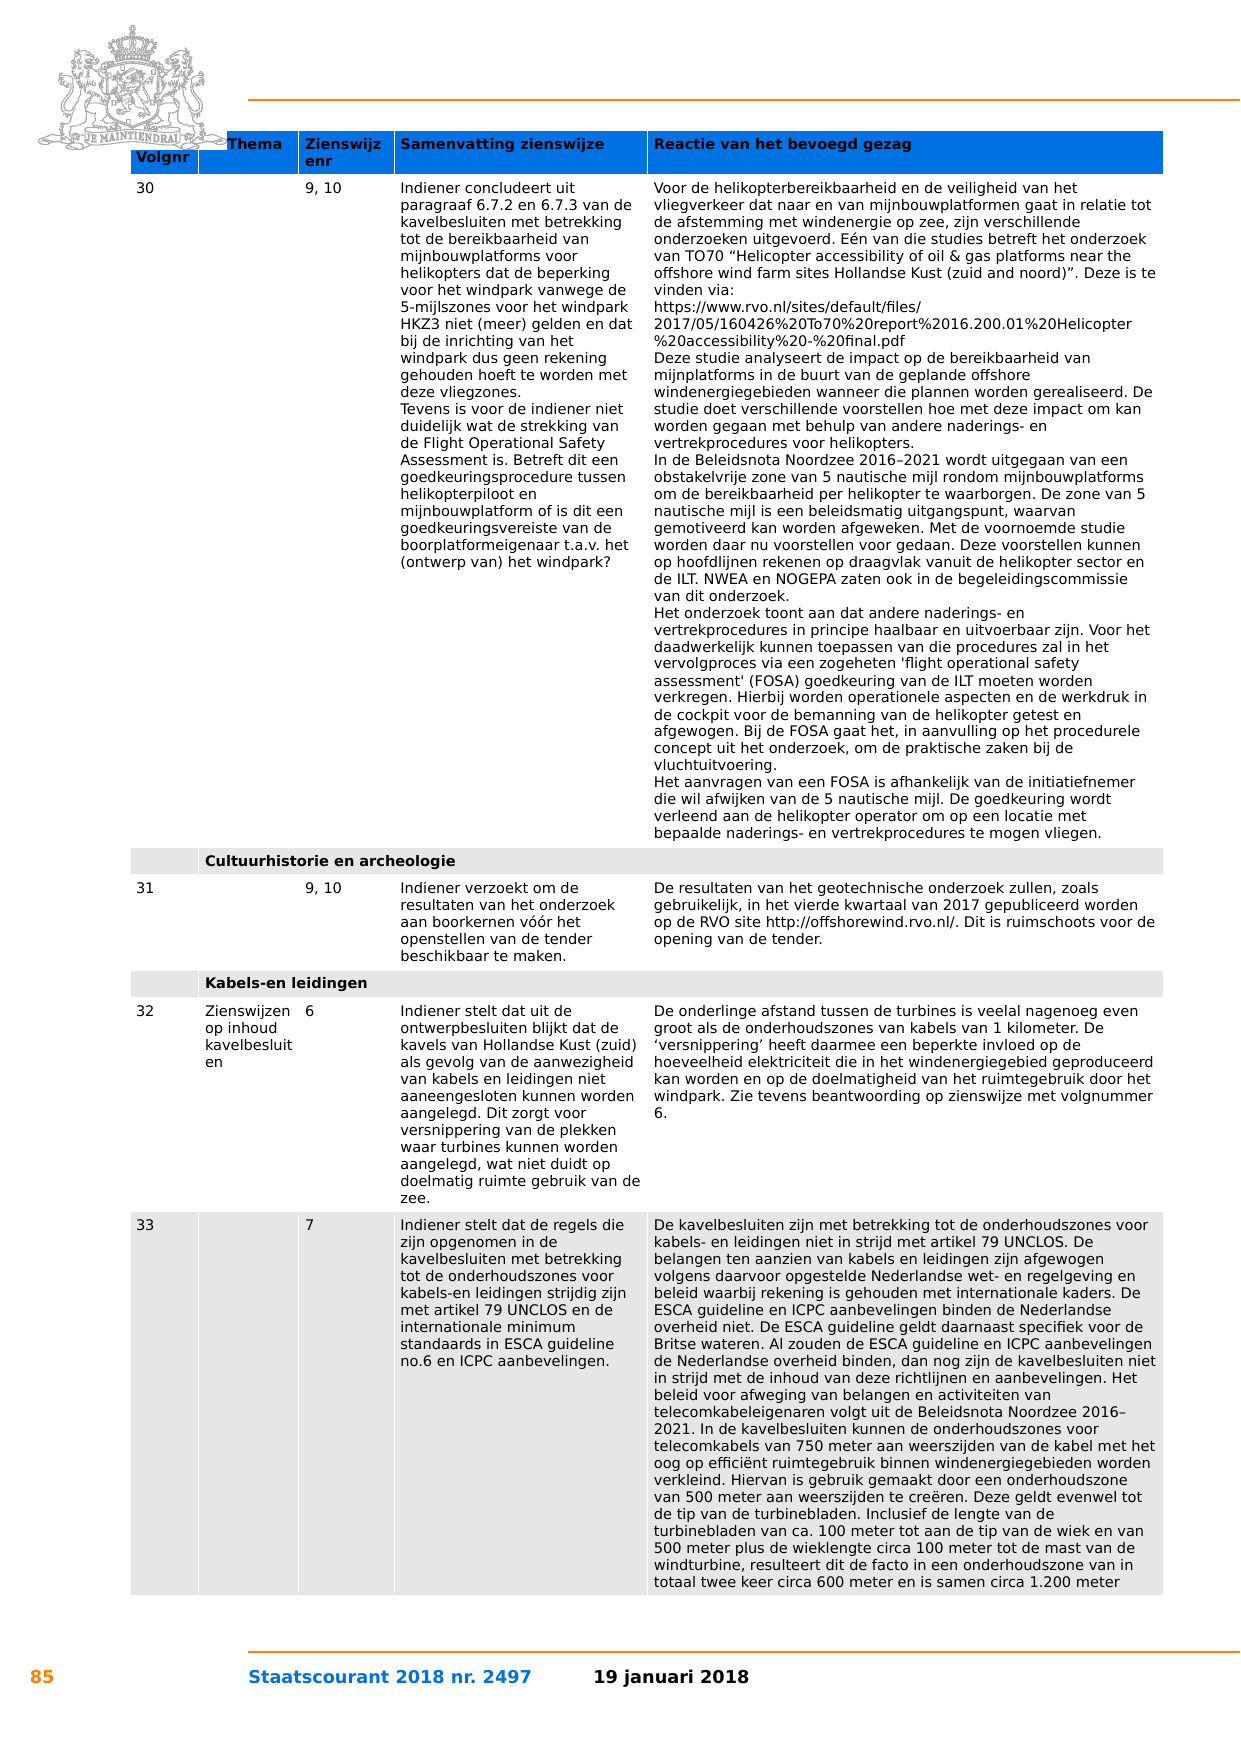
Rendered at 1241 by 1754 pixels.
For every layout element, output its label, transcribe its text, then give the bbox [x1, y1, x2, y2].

table_cell Kabels-en leidingen [199, 971, 1163, 997]
table_header Volgnr [131, 150, 198, 174]
table_cell Voor de helikopterbereikbaarheid en de veiligheid van het vliegverkeer dat naar en van mijnbouwplatformen gaat in relatie tot de afstemming met windenergie op zee, zijn verschillende onderzoeken uitgevoerd. Eén van die studies betreft het onderzoek van TO70 “Helicopter accessibility of oil & gas platforms near the offshore wind farm sites Hollandse Kust (zuid and noord)”. Deze is te vinden via: https://www.rvo.nl/sites/default/files/2017/05/160426%20To70%20report%2016.200.01%20Helicopter%20accessibility%20-%20final.pdf Deze studie analyseert de impact op de bereikbaarheid van mijnplatforms in de buurt van de geplande offshore windenergiegebieden wanneer die plannen worden gerealiseerd. De studie doet verschillende voorstellen hoe met deze impact om kan worden gegaan met behulp van andere naderings- en vertrekprocedures voor helikopters. In de Beleidsnota Noordzee 2016–2021 wordt uitgegaan van een obstakelvrije zone van 5 nautische mijl rondom mijnbouwplatforms om de bereikbaarheid per helikopter te waarborgen. De zone van 5 nautische mijl is een beleidsmatig uitgangspunt, waarvan gemotiveerd kan worden afgeweken. Met de voornoemde studie worden daar nu voorstellen voor gedaan. Deze voorstellen kunnen op hoofdlijnen rekenen op draagvlak vanuit de helikopter sector en de ILT. NWEA en NOGEPA zaten ook in de begeleidingscommissie van dit onderzoek. Het onderzoek toont aan dat andere naderings- en vertrekprocedures in principe haalbaar en uitvoerbaar zijn. Voor het daadwerkelijk kunnen toepassen van die procedures zal in het vervolgproces via een zogeheten 'flight operational safety assessment' (FOSA) goedkeuring van de ILT moeten worden verkregen. Hierbij worden operationele aspecten en de werkdruk in de cockpit voor de bemanning van de helikopter getest en afgewogen. Bij de FOSA gaat het, in aanvulling op het procedurele concept uit het onderzoek, om de praktische zaken bij de vluchtuitvoering. Het aanvragen van een FOSA is afhankelijk van de initiatiefnemer die wil afwijken van de 5 nautische mijl. De goedkeuring wordt verleend aan de helikopter operator om op een locatie met bepaalde naderings- en vertrekprocedures te mogen vliegen. [648, 175, 1163, 847]
table_cell De resultaten van het geotechnische onderzoek zullen, zoals gebruikelijk, in het vierde kwartaal van 2017 gepubliceerd worden op de RVO site http://offshorewind.rvo.nl/. Dit is ruimschoots voor de opening van de tender. [648, 875, 1163, 969]
table_header Thema [199, 131, 298, 174]
table_header Samenvatting zienswijze [395, 131, 647, 174]
table_cell [131, 971, 198, 997]
table_cell Indiener concludeert uit paragraaf 6.7.2 en 6.7.3 van de kavelbesluiten met betrekking tot de bereikbaarheid van mijnbouwplatforms voor helikopters dat de beperking voor het windpark vanwege de 5-mijlszones voor het windpark HKZ3 niet (meer) gelden en dat bij de inrichting van het windpark dus geen rekening gehouden hoeft te worden met deze vliegzones. Tevens is voor de indiener niet duidelijk wat de strekking van de Flight Operational Safety Assessment is. Betreft dit een goedkeuringsprocedure tussen helikopterpiloot en mijnbouwplatform of is dit een goedkeuringsvereiste van de boorplatformeigenaar t.a.v. het (ontwerp van) het windpark? [395, 175, 647, 847]
table_cell Indiener stelt dat uit de ontwerpbesluiten blijkt dat de kavels van Hollandse Kust (zuid) als gevolg van de aanwezigheid van kabels en leidingen niet aaneengesloten kunnen worden aangelegd. Dit zorgt voor versnippering van de plekken waar turbines kunnen worden aangelegd, wat niet duidt op doelmatig ruimte gebruik van de zee. [395, 998, 647, 1211]
table_cell [199, 875, 298, 969]
table_cell 9, 10 [299, 175, 394, 847]
table_cell 33 [131, 1212, 198, 1595]
table_cell Zienswijzen op inhoud kavelbesluiten [199, 998, 298, 1211]
table_cell Indiener verzoekt om de resultaten van het onderzoek aan boorkernen vóór het openstellen van de tender beschikbaar te maken. [395, 875, 647, 969]
table_cell 6 [299, 998, 394, 1211]
table_cell Cultuurhistorie en archeologie [199, 848, 1163, 874]
picture [38, 25, 227, 150]
table_cell Indiener stelt dat de regels die zijn opgenomen in de kavelbesluiten met betrekking tot de onderhoudszones voor kabels-en leidingen strijdig zijn met artikel 79 UNCLOS en de internationale minimum standaards in ESCA guideline no.6 en ICPC aanbevelingen. [395, 1212, 647, 1595]
table_cell 32 [131, 998, 198, 1211]
table_header Reactie van het bevoegd gezag [648, 131, 1163, 174]
table_cell [199, 175, 298, 847]
table_cell De onderlinge afstand tussen de turbines is veelal nagenoeg even groot als de onderhoudszones van kabels van 1 kilometer. De ‘versnippering’ heeft daarmee een beperkte invloed op de hoeveelheid elektriciteit die in het windenergiegebied geproduceerd kan worden en op de doelmatigheid van het ruimtegebruik door het windpark. Zie tevens beantwoording op zienswijze met volgnummer 6. [648, 998, 1163, 1211]
table_cell 30 [131, 175, 198, 847]
table_cell [199, 1212, 298, 1595]
table_cell [131, 848, 198, 874]
table_header Zienswijzenr [299, 131, 394, 174]
table_cell 31 [131, 875, 198, 969]
table_cell 7 [299, 1212, 394, 1595]
table_cell De kavelbesluiten zijn met betrekking tot de onderhoudszones voor kabels- en leidingen niet in strijd met artikel 79 UNCLOS. De belangen ten aanzien van kabels en leidingen zijn afgewogen volgens daarvoor opgestelde Nederlandse wet- en regelgeving en beleid waarbij rekening is gehouden met internationale kaders. De ESCA guideline en ICPC aanbevelingen binden de Nederlandse overheid niet. De ESCA guideline geldt daarnaast specifiek voor de Britse wateren. Al zouden de ESCA guideline en ICPC aanbevelingen de Nederlandse overheid binden, dan nog zijn de kavelbesluiten niet in strijd met de inhoud van deze richtlijnen en aanbevelingen. Het beleid voor afweging van belangen en activiteiten van telecomkabeleigenaren volgt uit de Beleidsnota Noordzee 2016–2021. In de kavelbesluiten kunnen de onderhoudszones voor telecomkabels van 750 meter aan weerszijden van de kabel met het oog op efficiënt ruimtegebruik binnen windenergiegebieden worden verkleind. Hiervan is gebruik gemaakt door een onderhoudszone van 500 meter aan weerszijden te creëren. Deze geldt evenwel tot de tip van de turbinebladen. Inclusief de lengte van de turbinebladen van ca. 100 meter tot aan de tip van de wiek en van 500 meter plus de wieklengte circa 100 meter tot de mast van de windturbine, resulteert dit de facto in een onderhoudszone van in totaal twee keer circa 600 meter en is samen circa 1.200 meter [648, 1212, 1163, 1595]
table_cell 9, 10 [299, 875, 394, 969]
